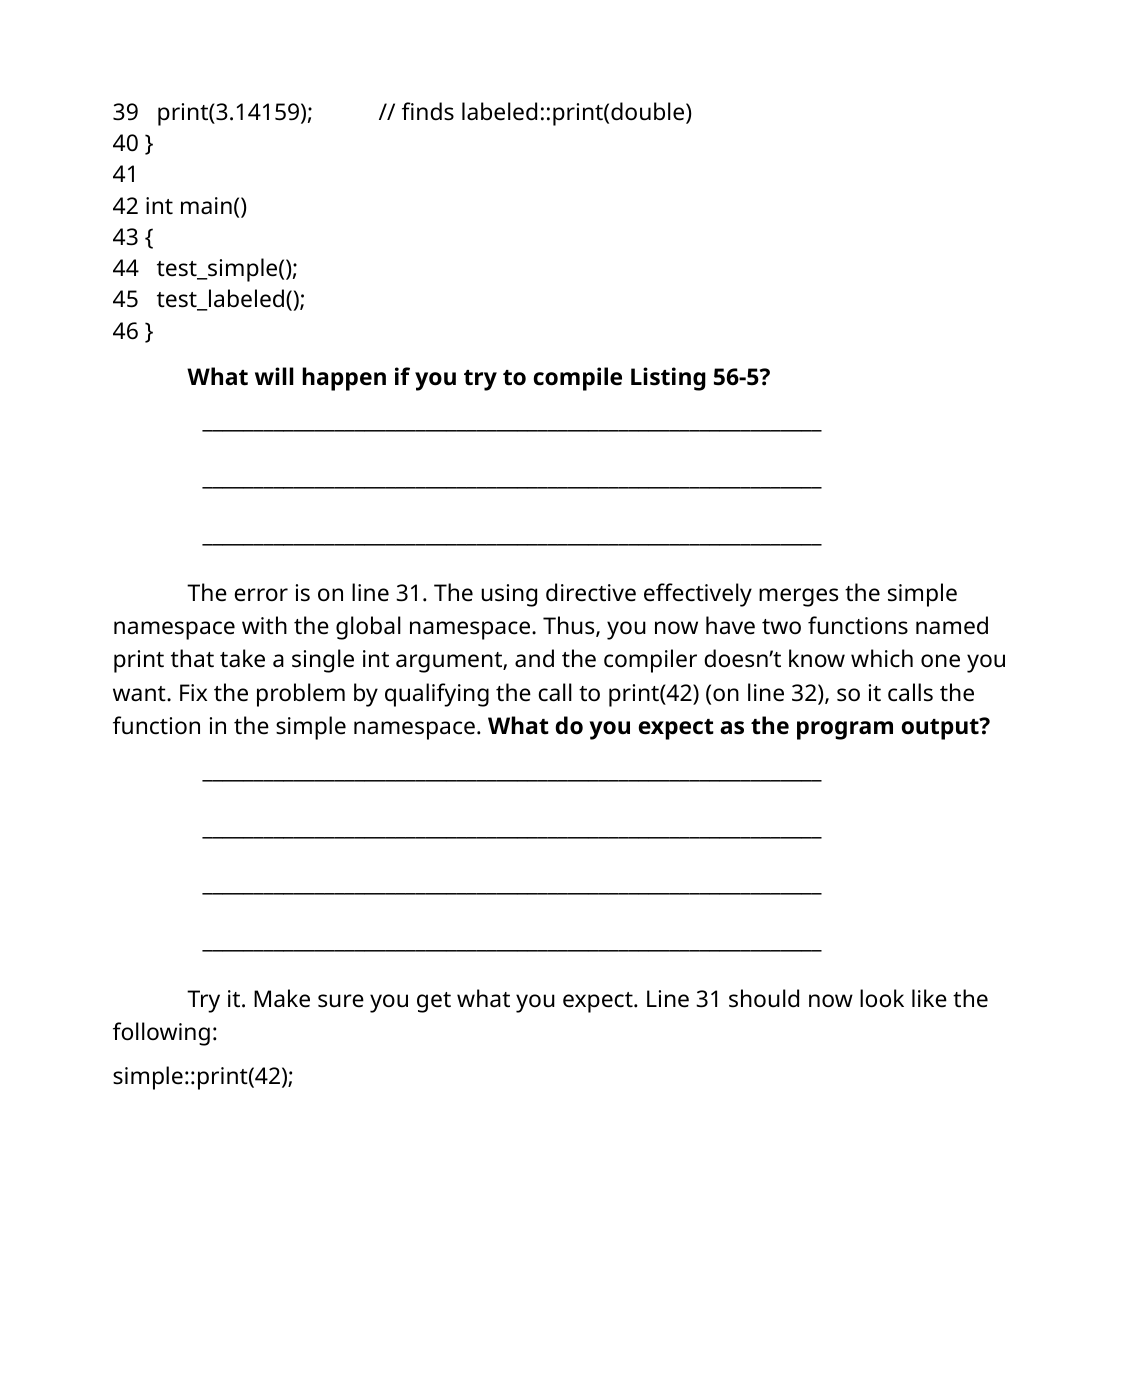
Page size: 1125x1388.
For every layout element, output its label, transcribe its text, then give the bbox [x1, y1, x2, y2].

text 45 test_labeled(); [112, 283, 1012, 315]
list _____________________________________________________________ [202, 754, 1012, 785]
text 41 [112, 158, 1012, 190]
list _____________________________________________________________ [202, 924, 1012, 955]
list _____________________________________________________________ [202, 811, 1012, 842]
text simple::print(42); [112, 1060, 1012, 1091]
list _____________________________________________________________ [202, 404, 1012, 436]
text 42 int main() [112, 190, 1012, 221]
text 43 { [112, 221, 1012, 252]
text 46 } [112, 315, 1012, 346]
text 40 } [112, 127, 1012, 158]
list _____________________________________________________________ [202, 867, 1012, 898]
text Try it. Make sure you get what you expect. Line 31 should now look like the following: [112, 981, 1012, 1047]
text 44 test_simple(); [112, 252, 1012, 283]
list _____________________________________________________________ [202, 518, 1012, 549]
text The error is on line 31. The using directive effectively merges the simple namespace with the global namespace. Thus, you now have two functions named print that take a single int argument, and the compiler doesn’t know which one you want. Fix the problem by qualifying the call to print(42) (on line 32), so it calls the function in the simple namespace. What do you expect as the program output? [112, 574, 1012, 741]
list _____________________________________________________________ [202, 461, 1012, 492]
text What will happen if you try to compile Listing 56-5? [112, 358, 1012, 392]
text 39 print(3.14159); // finds labeled::print(double) [112, 96, 1012, 127]
